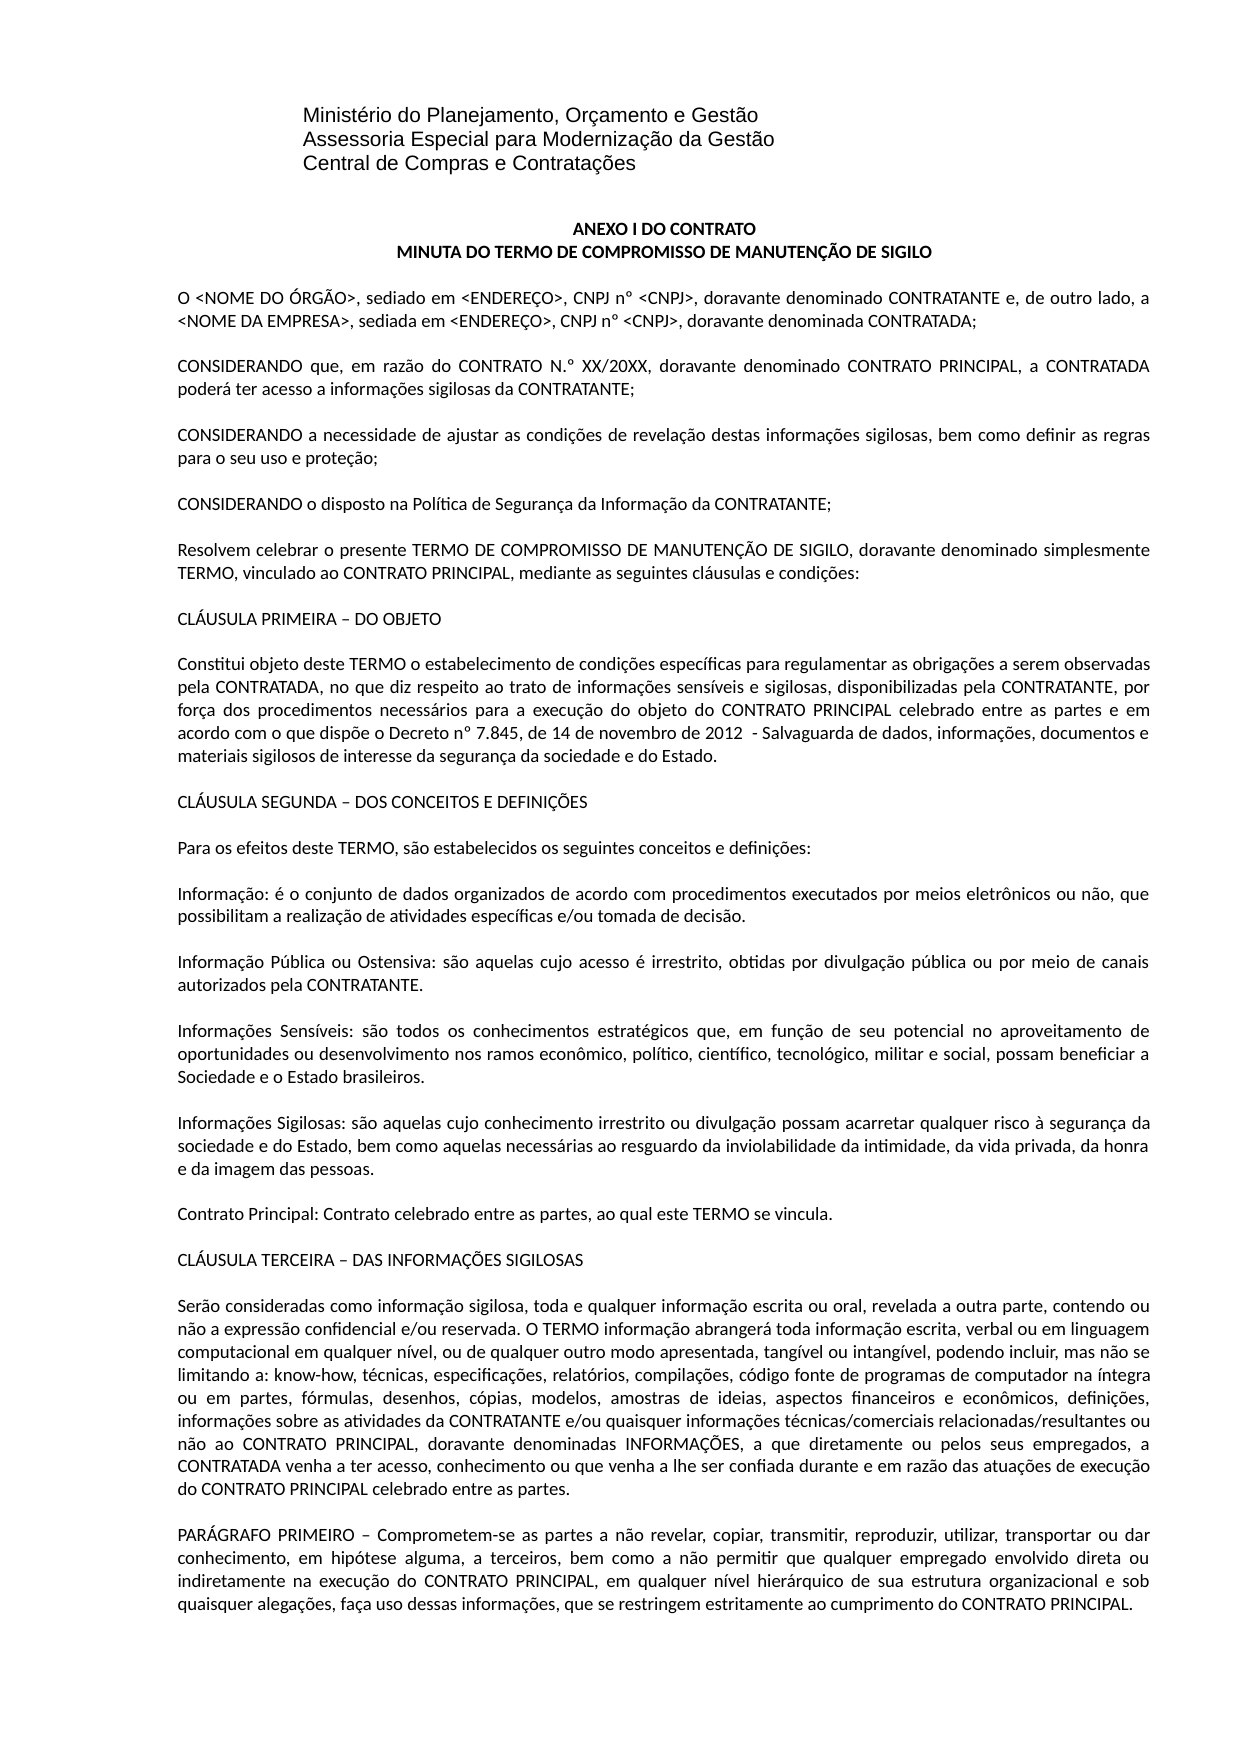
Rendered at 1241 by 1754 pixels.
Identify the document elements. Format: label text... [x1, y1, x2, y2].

text Contrato Principal: Contrato celebrado entre as partes, ao qual este TERMO se vincula. [177, 1203, 1152, 1226]
text Serão consideradas como informação sigilosa, toda e qualquer informação escrita ou oral, revelada a outra parte, contendo ou não a expressão confidencial e/ou reservada. O TERMO informação abrangerá toda informação escrita, verbal ou em linguagem computacional em qualquer nível, ou de qualquer outro modo apresentada, tangível ou intangível, podendo incluir, mas não se limitando a: know-how, técnicas, especificações, relatórios, compilações, código fonte de programas de computador na íntegra ou em partes, fórmulas, desenhos, cópias, modelos, amostras de ideias, aspectos financeiros e econômicos, definições, informações sobre as atividades da CONTRATANTE e/ou quaisquer informações técnicas/comerciais relacionadas/resultantes ou não ao CONTRATO PRINCIPAL, doravante denominadas INFORMAÇÕES, a que diretamente ou pelos seus empregados, a CONTRATADA venha a ter acesso, conhecimento ou que venha a lhe ser confiada durante e em razão das atuações de execução do CONTRATO PRINCIPAL celebrado entre as partes. [177, 1294, 1152, 1501]
text PARÁGRAFO PRIMEIRO – Comprometem-se as partes a não revelar, copiar, transmitir, reproduzir, utilizar, transportar ou dar conhecimento, em hipótese alguma, a terceiros, bem como a não permitir que qualquer empregado envolvido direta ou indiretamente na execução do CONTRATO PRINCIPAL, em qualquer nível hierárquico de sua estrutura organizacional e sob quaisquer alegações, faça uso dessas informações, que se restringem estritamente ao cumprimento do CONTRATO PRINCIPAL. [177, 1523, 1152, 1615]
text MINUTA DO TERMO DE COMPROMISSO DE MANUTENÇÃO DE SIGILO [177, 240, 1152, 263]
text ANEXO I DO CONTRATO [177, 217, 1152, 240]
text CONSIDERANDO a necessidade de ajustar as condições de revelação destas informações sigilosas, bem como definir as regras para o seu uso e proteção; [177, 423, 1152, 469]
text CLÁUSULA SEGUNDA – DOS CONCEITOS E DEFINIÇÕES [177, 790, 1152, 813]
text Informações Sensíveis: são todos os conhecimentos estratégicos que, em função de seu potencial no aproveitamento de oportunidades ou desenvolvimento nos ramos econômico, político, científico, tecnológico, militar e social, possam beneficiar a Sociedade e o Estado brasileiros. [177, 1019, 1152, 1088]
text Para os efeitos deste TERMO, são estabelecidos os seguintes conceitos e definições: [177, 836, 1152, 859]
text Constitui objeto deste TERMO o estabelecimento de condições específicas para regulamentar as obrigações a serem observadas pela CONTRATADA, no que diz respeito ao trato de informações sensíveis e sigilosas, disponibilizadas pela CONTRATANTE, por força dos procedimentos necessários para a execução do objeto do CONTRATO PRINCIPAL celebrado entre as partes e em acordo com o que dispõe o Decreto nº 7.845, de 14 de novembro de 2012 - Salvaguarda de dados, informações, documentos e materiais sigilosos de interesse da segurança da sociedade e do Estado. [177, 653, 1152, 767]
text CONSIDERANDO que, em razão do CONTRATO N.º XX/20XX, doravante denominado CONTRATO PRINCIPAL, a CONTRATADA poderá ter acesso a informações sigilosas da CONTRATANTE; [177, 355, 1152, 401]
text Informações Sigilosas: são aquelas cujo conhecimento irrestrito ou divulgação possam acarretar qualquer risco à segurança da sociedade e do Estado, bem como aquelas necessárias ao resguardo da inviolabilidade da intimidade, da vida privada, da honra e da imagem das pessoas. [177, 1111, 1152, 1180]
text Informação: é o conjunto de dados organizados de acordo com procedimentos executados por meios eletrônicos ou não, que possibilitam a realização de atividades específicas e/ou tomada de decisão. [177, 882, 1152, 928]
text O <NOME DO ÓRGÃO>, sediado em <ENDEREÇO>, CNPJ nº <CNPJ>, doravante denominado CONTRATANTE e, de outro lado, a <NOME DA EMPRESA>, sediada em <ENDEREÇO>, CNPJ nº <CNPJ>, doravante denominada CONTRATADA; [177, 286, 1152, 332]
text CLÁUSULA PRIMEIRA – DO OBJETO [177, 607, 1152, 630]
text Informação Pública ou Ostensiva: são aquelas cujo acesso é irrestrito, obtidas por divulgação pública ou por meio de canais autorizados pela CONTRATANTE. [177, 951, 1152, 996]
text CLÁUSULA TERCEIRA – DAS INFORMAÇÕES SIGILOSAS [177, 1248, 1152, 1271]
text Resolvem celebrar o presente TERMO DE COMPROMISSO DE MANUTENÇÃO DE SIGILO, doravante denominado simplesmente TERMO, vinculado ao CONTRATO PRINCIPAL, mediante as seguintes cláusulas e condições: [177, 538, 1152, 584]
text CONSIDERANDO o disposto na Política de Segurança da Informação da CONTRATANTE; [177, 492, 1152, 515]
